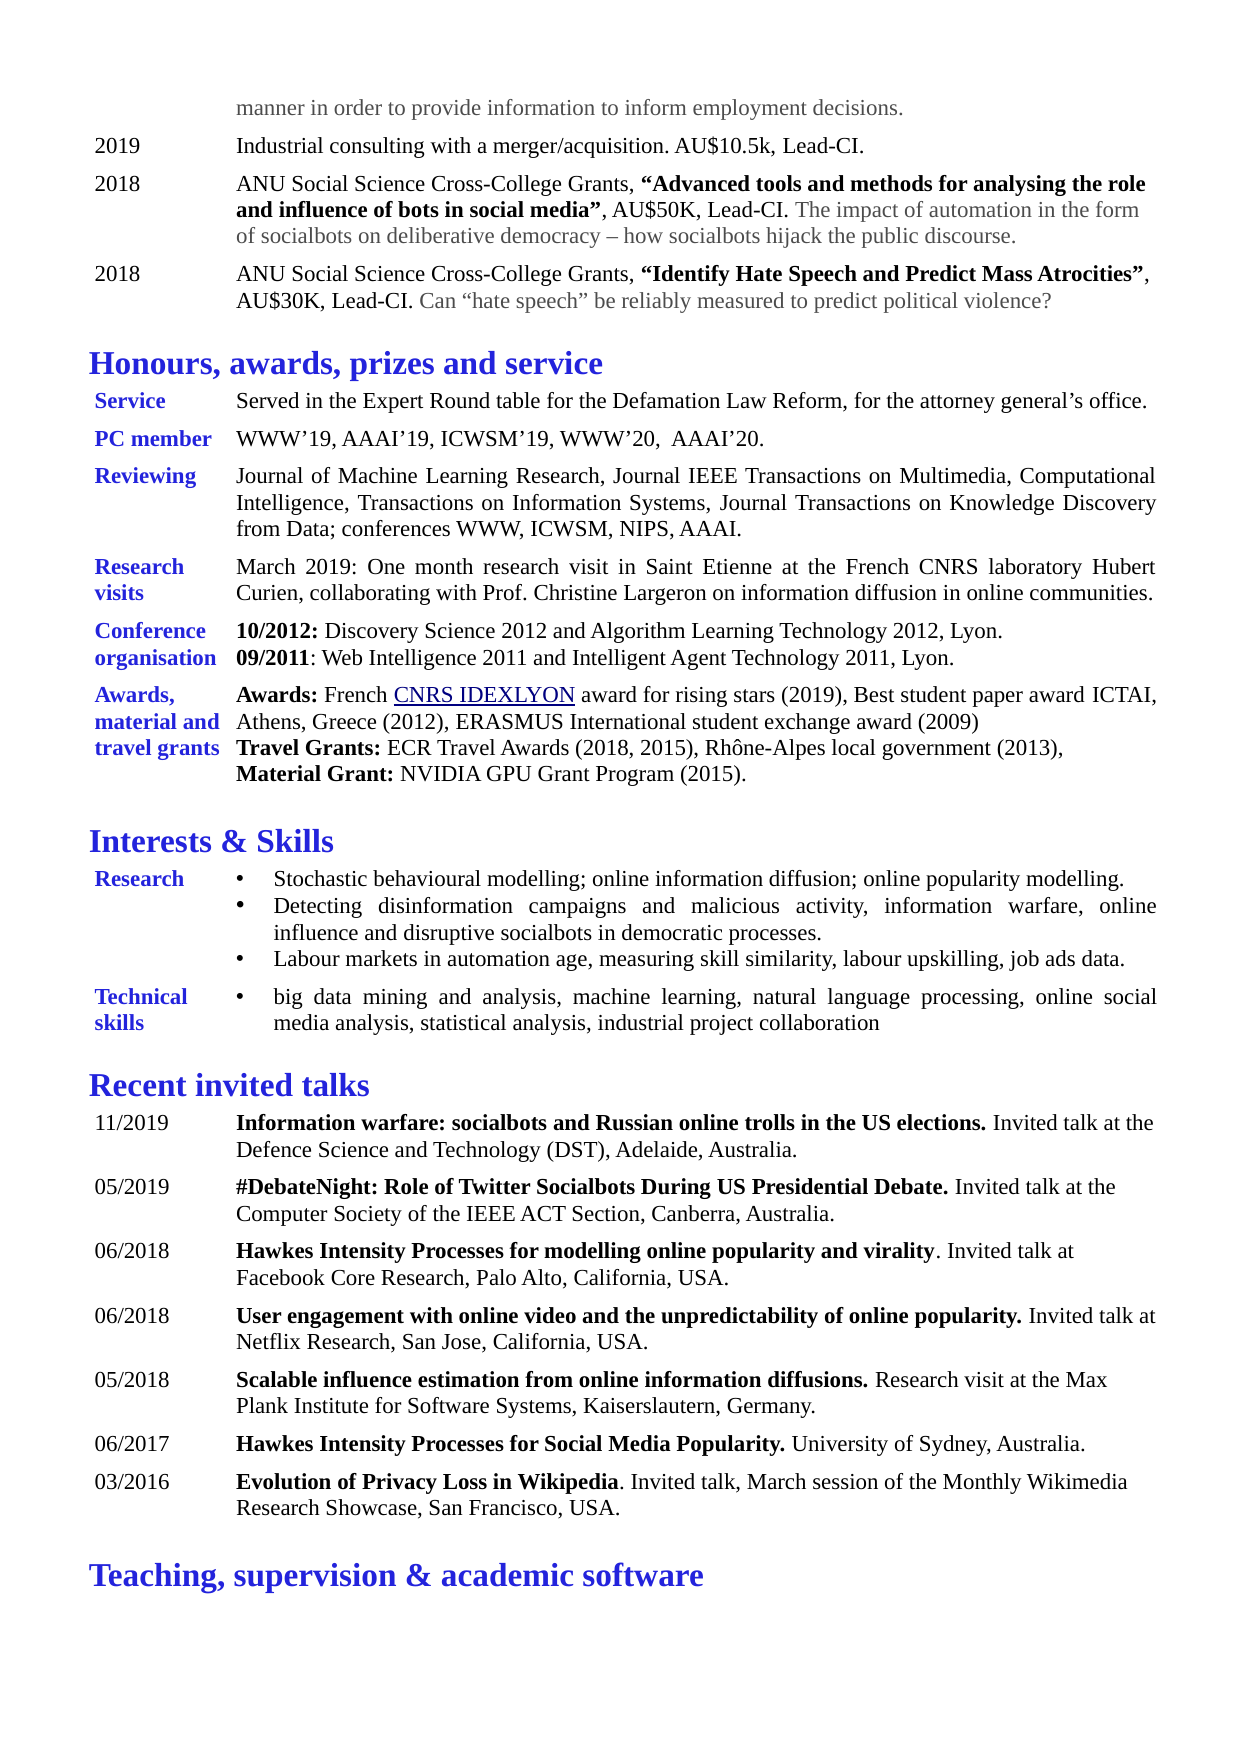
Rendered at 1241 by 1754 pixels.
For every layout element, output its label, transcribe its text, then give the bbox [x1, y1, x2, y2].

table_header 11/2019 [89, 1104, 230, 1168]
table_header Service [89, 381, 230, 419]
table_cell Conference organisation [89, 612, 230, 676]
table_cell manner in order to provide information to inform employment decisions. [230, 89, 1164, 126]
table_cell ANU Social Science Cross-College Grants, “Identify Hate Speech and Predict Mass Atrocities”, AU$30K, Lead-CI. Can “hate speech” be reliably measured to predict political violence? [230, 255, 1164, 319]
text Teaching, supervision & academic software [88, 1555, 1152, 1593]
table_cell Research visits [89, 548, 230, 612]
table_cell Hawkes Intensity Processes for modelling online popularity and virality. Invited talk at Facebook Core Research, Palo Alto, California, USA. [230, 1232, 1164, 1296]
table_cell Evolution of Privacy Loss in Wikipedia. Invited talk, March session of the Monthly Wikimedia Research Showcase, San Francisco, USA. [230, 1462, 1164, 1526]
table_header Served in the Expert Round table for the Defamation Law Reform, for the attorney general’s office. [230, 381, 1163, 419]
table_cell Industrial consulting with a merger/acquisition. AU$10.5k, Lead-CI. [230, 126, 1164, 164]
table_cell 03/2016 [89, 1462, 230, 1526]
table_cell Technical skills [89, 977, 230, 1041]
table_header Research [89, 860, 230, 977]
table_cell Awards, material and travel grants [89, 676, 230, 793]
table_cell #DebateNight: Role of Twitter Socialbots During US Presidential Debate. Invited talk at the Computer Society of the IEEE ACT Section, Canberra, Australia. [230, 1168, 1164, 1232]
table_cell User engagement with online video and the unpredictability of online popularity. Invited talk at Netflix Research, San Jose, California, USA. [230, 1296, 1164, 1360]
table_cell 2019 [89, 126, 230, 164]
table_cell 2018 [89, 164, 230, 255]
table_cell 05/2018 [89, 1360, 230, 1424]
table_cell Journal of Machine Learning Research, Journal IEEE Transactions on Multimedia, Computational Intelligence, Transactions on Information Systems, Journal Transactions on Knowledge Discovery from Data; conferences WWW, ICWSM, NIPS, AAAI. [230, 457, 1163, 547]
text Honours, awards, prizes and service [88, 343, 1152, 381]
text Recent invited talks [88, 1065, 1152, 1103]
table_cell March 2019: One month research visit in Saint Etienne at the French CNRS laboratory Hubert Curien, collaborating with Prof. Christine Largeron on information diffusion in online communities. [230, 548, 1163, 612]
table_cell 05/2019 [89, 1168, 230, 1232]
table_cell Awards: French CNRS IDEXLYON award for rising stars (2019), Best student paper award ICTAI, Athens, Greece (2012), ERASMUS International student exchange award (2009) Travel Grants: ECR Travel Awards (2018, 2015), Rhône-Alpes local government (2013), Material Grant: NVIDIA GPU Grant Program (2015). [230, 676, 1163, 793]
table_cell 2018 [89, 255, 230, 319]
table_cell ANU Social Science Cross-College Grants, “Advanced tools and methods for analysing the role and influence of bots in social media”, AU$50K, Lead-CI. The impact of automation in the form of socialbots on deliberative democracy – how socialbots hijack the public discourse. [230, 164, 1164, 255]
table_cell Hawkes Intensity Processes for Social Media Popularity. University of Sydney, Australia. [230, 1424, 1164, 1462]
text Interests & Skills [88, 821, 1152, 860]
table_cell 06/2017 [89, 1424, 230, 1462]
table_cell 06/2018 [89, 1232, 230, 1296]
table_cell Reviewing [89, 457, 230, 547]
table_cell WWW’19, AAAI’19, ICWSM’19, WWW’20, AAAI’20. [230, 419, 1163, 457]
table_cell 10/2012: Discovery Science 2012 and Algorithm Learning Technology 2012, Lyon. 09/2011: Web Intelligence 2011 and Intelligent Agent Technology 2011, Lyon. [230, 612, 1163, 676]
table_header Information warfare: socialbots and Russian online trolls in the US elections. Invited talk at the Defence Science and Technology (DST), Adelaide, Australia. [230, 1104, 1164, 1168]
table_cell [89, 89, 230, 126]
table_cell 06/2018 [89, 1296, 230, 1360]
table_cell PC member [89, 419, 230, 457]
table_header Stochastic behavioural modelling; online information diffusion; online popularity modelling. Detecting disinformation campaigns and malicious activity, information warfare, online influence and disruptive socialbots in democratic processes. Labour markets in automation age, measuring skill similarity, labour upskilling, job ads data. [230, 860, 1164, 977]
table_cell big data mining and analysis, machine learning, natural language processing, online social media analysis, statistical analysis, industrial project collaboration [230, 977, 1164, 1041]
table_cell Scalable influence estimation from online information diffusions. Research visit at the Max Plank Institute for Software Systems, Kaiserslautern, Germany. [230, 1360, 1164, 1424]
